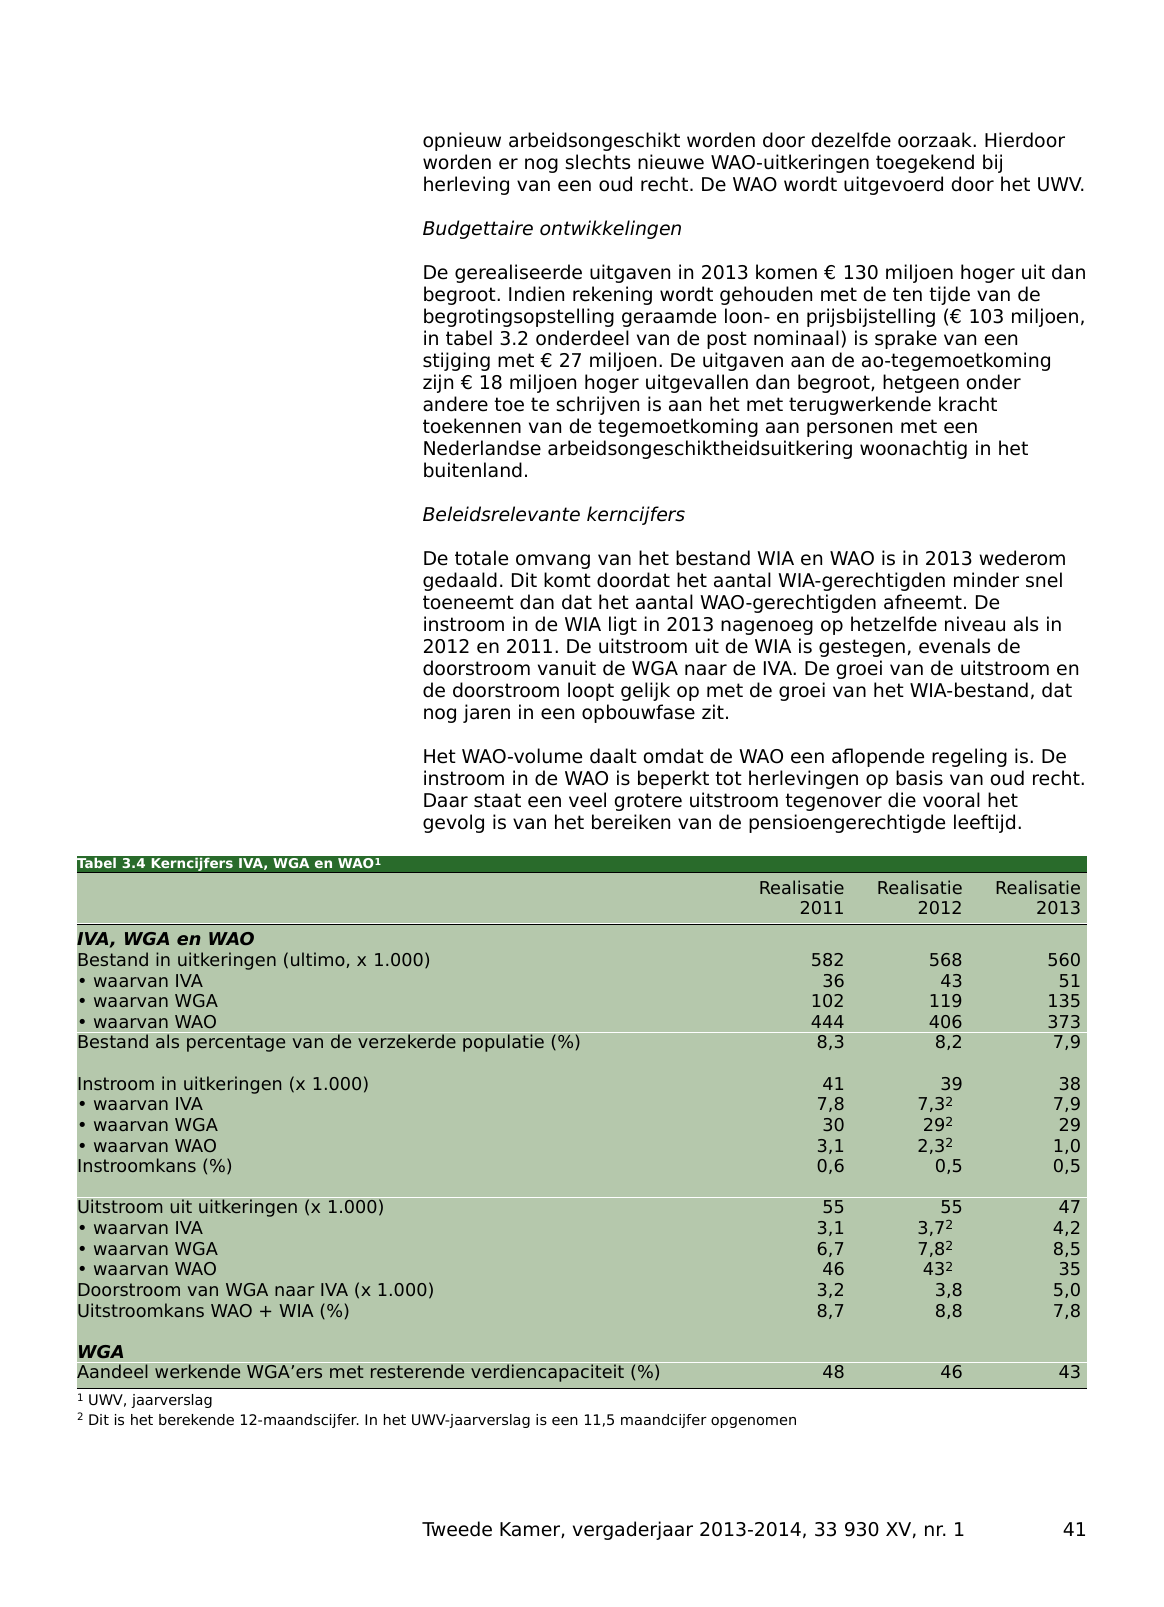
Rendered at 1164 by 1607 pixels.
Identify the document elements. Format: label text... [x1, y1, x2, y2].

table_cell 2,32 [850, 1136, 968, 1156]
table_cell 55 [732, 1198, 850, 1218]
table_cell 55 [850, 1198, 968, 1218]
table_cell Bestand in uitkeringen (ultimo, x 1.000) [77, 950, 732, 971]
table_cell 568 [850, 950, 968, 971]
table_cell • waarvan WAO [77, 1012, 732, 1032]
table_cell • waarvan WGA [77, 991, 732, 1012]
table_cell 47 [969, 1198, 1087, 1218]
table_cell 292 [850, 1115, 968, 1136]
text opnieuw arbeidsongeschikt worden door dezelfde oorzaak. Hierdoor worden er nog slechts nieuwe WAO-uitkeringen toegekend bij herleving van een oud recht. De WAO wordt uitgevoerd door het UWV. [422, 130, 1087, 196]
table_cell 39 [850, 1074, 968, 1094]
table_cell 0,5 [850, 1156, 968, 1177]
table_cell 3,1 [732, 1136, 850, 1156]
table_cell 30 [732, 1115, 850, 1136]
table_cell [77, 1177, 732, 1197]
table_cell Instroomkans (%) [77, 1156, 732, 1177]
table_cell 1 UWV, jaarverslag 2 Dit is het berekende 12-maandscijfer. In het UWV-jaarverslag is een 11,5 maandcijfer opgenomen [77, 1389, 1087, 1428]
table_cell 7,8 [732, 1094, 850, 1115]
table_cell 582 [732, 950, 850, 971]
table_cell 7,82 [850, 1239, 968, 1259]
table_cell WGA [77, 1342, 732, 1362]
table_cell 36 [732, 971, 850, 991]
table_cell 3,72 [850, 1218, 968, 1239]
table_cell [732, 1053, 850, 1074]
table_cell [732, 1321, 850, 1342]
table_cell 35 [969, 1259, 1087, 1280]
table_cell Aandeel werkende WGA’ers met resterende verdiencapaciteit (%) [77, 1363, 732, 1388]
table_cell [77, 1321, 732, 1342]
table_cell 3,1 [732, 1218, 850, 1239]
table_cell • waarvan IVA [77, 1218, 732, 1239]
table_cell 3,8 [850, 1280, 968, 1301]
table_cell 43 [850, 971, 968, 991]
table_cell 7,9 [969, 1094, 1087, 1115]
table_cell 8,7 [732, 1301, 850, 1321]
table_cell [850, 1177, 968, 1197]
table_cell [969, 1321, 1087, 1342]
table_cell [969, 925, 1087, 950]
table_cell 8,3 [732, 1033, 850, 1053]
table_cell • waarvan IVA [77, 971, 732, 991]
subtitle Budgettaire ontwikkelingen [422, 218, 1087, 240]
text De totale omvang van het bestand WIA en WAO is in 2013 wederom gedaald. Dit komt doordat het aantal WIA-gerechtigden minder snel toeneemt dan dat het aantal WAO-gerechtigden afneemt. De instroom in de WIA ligt in 2013 nagenoeg op hetzelfde niveau als in 2012 en 2011. De uitstroom uit de WIA is gestegen, evenals de doorstroom vanuit de WGA naar de IVA. De groei van de uitstroom en de doorstroom loopt gelijk op met de groei van het WIA-bestand, dat nog jaren in een opbouwfase zit. [422, 548, 1087, 724]
table_header Tabel 3.4 Kerncijfers IVA, WGA en WAO1 [77, 856, 1087, 872]
table_cell 6,7 [732, 1239, 850, 1259]
table_cell 3,2 [732, 1280, 850, 1301]
table_cell [732, 925, 850, 950]
table_cell [732, 1342, 850, 1362]
text De gerealiseerde uitgaven in 2013 komen € 130 miljoen hoger uit dan begroot. Indien rekening wordt gehouden met de ten tijde van de begrotingsopstelling geraamde loon- en prijsbijstelling (€ 103 miljoen, in tabel 3.2 onderdeel van de post nominaal) is sprake van een stijging met € 27 miljoen. De uitgaven aan de ao-tegemoetkoming zijn € 18 miljoen hoger uitgevallen dan begroot, hetgeen onder andere toe te schrijven is aan het met terugwerkende kracht toekennen van de tegemoetkoming aan personen met een Nederlandse arbeidsongeschiktheidsuitkering woonachtig in het buitenland. [422, 262, 1087, 482]
table_cell [732, 1177, 850, 1197]
table_cell 43 [969, 1363, 1087, 1388]
table_cell [850, 1321, 968, 1342]
table_cell 38 [969, 1074, 1087, 1094]
table_cell 46 [850, 1363, 968, 1388]
table_cell 0,5 [969, 1156, 1087, 1177]
table_cell [969, 1177, 1087, 1197]
table_cell Doorstroom van WGA naar IVA (x 1.000) [77, 1280, 732, 1301]
table_cell • waarvan WGA [77, 1239, 732, 1259]
table_cell Bestand als percentage van de verzekerde populatie (%) [77, 1033, 732, 1053]
table_cell 119 [850, 991, 968, 1012]
table_cell 432 [850, 1259, 968, 1280]
table_cell • waarvan WGA [77, 1115, 732, 1136]
table_cell • waarvan WAO [77, 1259, 732, 1280]
table_cell 406 [850, 1012, 968, 1032]
table_cell 7,8 [969, 1301, 1087, 1321]
table_cell 135 [969, 991, 1087, 1012]
table_cell 102 [732, 991, 850, 1012]
table_cell [850, 1342, 968, 1362]
table_cell Realisatie 2011 [732, 873, 850, 923]
table_cell 560 [969, 950, 1087, 971]
table_cell 5,0 [969, 1280, 1087, 1301]
table_cell [969, 1053, 1087, 1074]
table_cell 4,2 [969, 1218, 1087, 1239]
table_cell 1,0 [969, 1136, 1087, 1156]
table_cell 444 [732, 1012, 850, 1032]
table_cell Uitstroomkans WAO + WIA (%) [77, 1301, 732, 1321]
subtitle Beleidsrelevante kerncijfers [422, 504, 1087, 526]
text Het WAO-volume daalt omdat de WAO een aflopende regeling is. De instroom in de WAO is beperkt tot herlevingen op basis van oud recht. Daar staat een veel grotere uitstroom tegenover die vooral het gevolg is van het bereiken van de pensioengerechtigde leeftijd. [422, 746, 1087, 834]
table_cell 373 [969, 1012, 1087, 1032]
table_cell • waarvan IVA [77, 1094, 732, 1115]
table_cell Uitstroom uit uitkeringen (x 1.000) [77, 1198, 732, 1218]
table_cell [850, 925, 968, 950]
table_cell 0,6 [732, 1156, 850, 1177]
table_cell 29 [969, 1115, 1087, 1136]
table_cell 8,8 [850, 1301, 968, 1321]
table_cell Realisatie 2013 [969, 873, 1087, 923]
table_cell 7,32 [850, 1094, 968, 1115]
table_cell 46 [732, 1259, 850, 1280]
table_cell 8,5 [969, 1239, 1087, 1259]
table_cell [850, 1053, 968, 1074]
table_cell 51 [969, 971, 1087, 991]
table_cell 8,2 [850, 1033, 968, 1053]
table_cell IVA, WGA en WAO [77, 925, 732, 950]
table_cell 48 [732, 1363, 850, 1388]
table_cell 7,9 [969, 1033, 1087, 1053]
table_cell [77, 873, 732, 923]
table_cell [77, 1053, 732, 1074]
table_cell Realisatie 2012 [850, 873, 968, 923]
table_cell 41 [732, 1074, 850, 1094]
table_cell Instroom in uitkeringen (x 1.000) [77, 1074, 732, 1094]
table_cell [969, 1342, 1087, 1362]
table_cell • waarvan WAO [77, 1136, 732, 1156]
